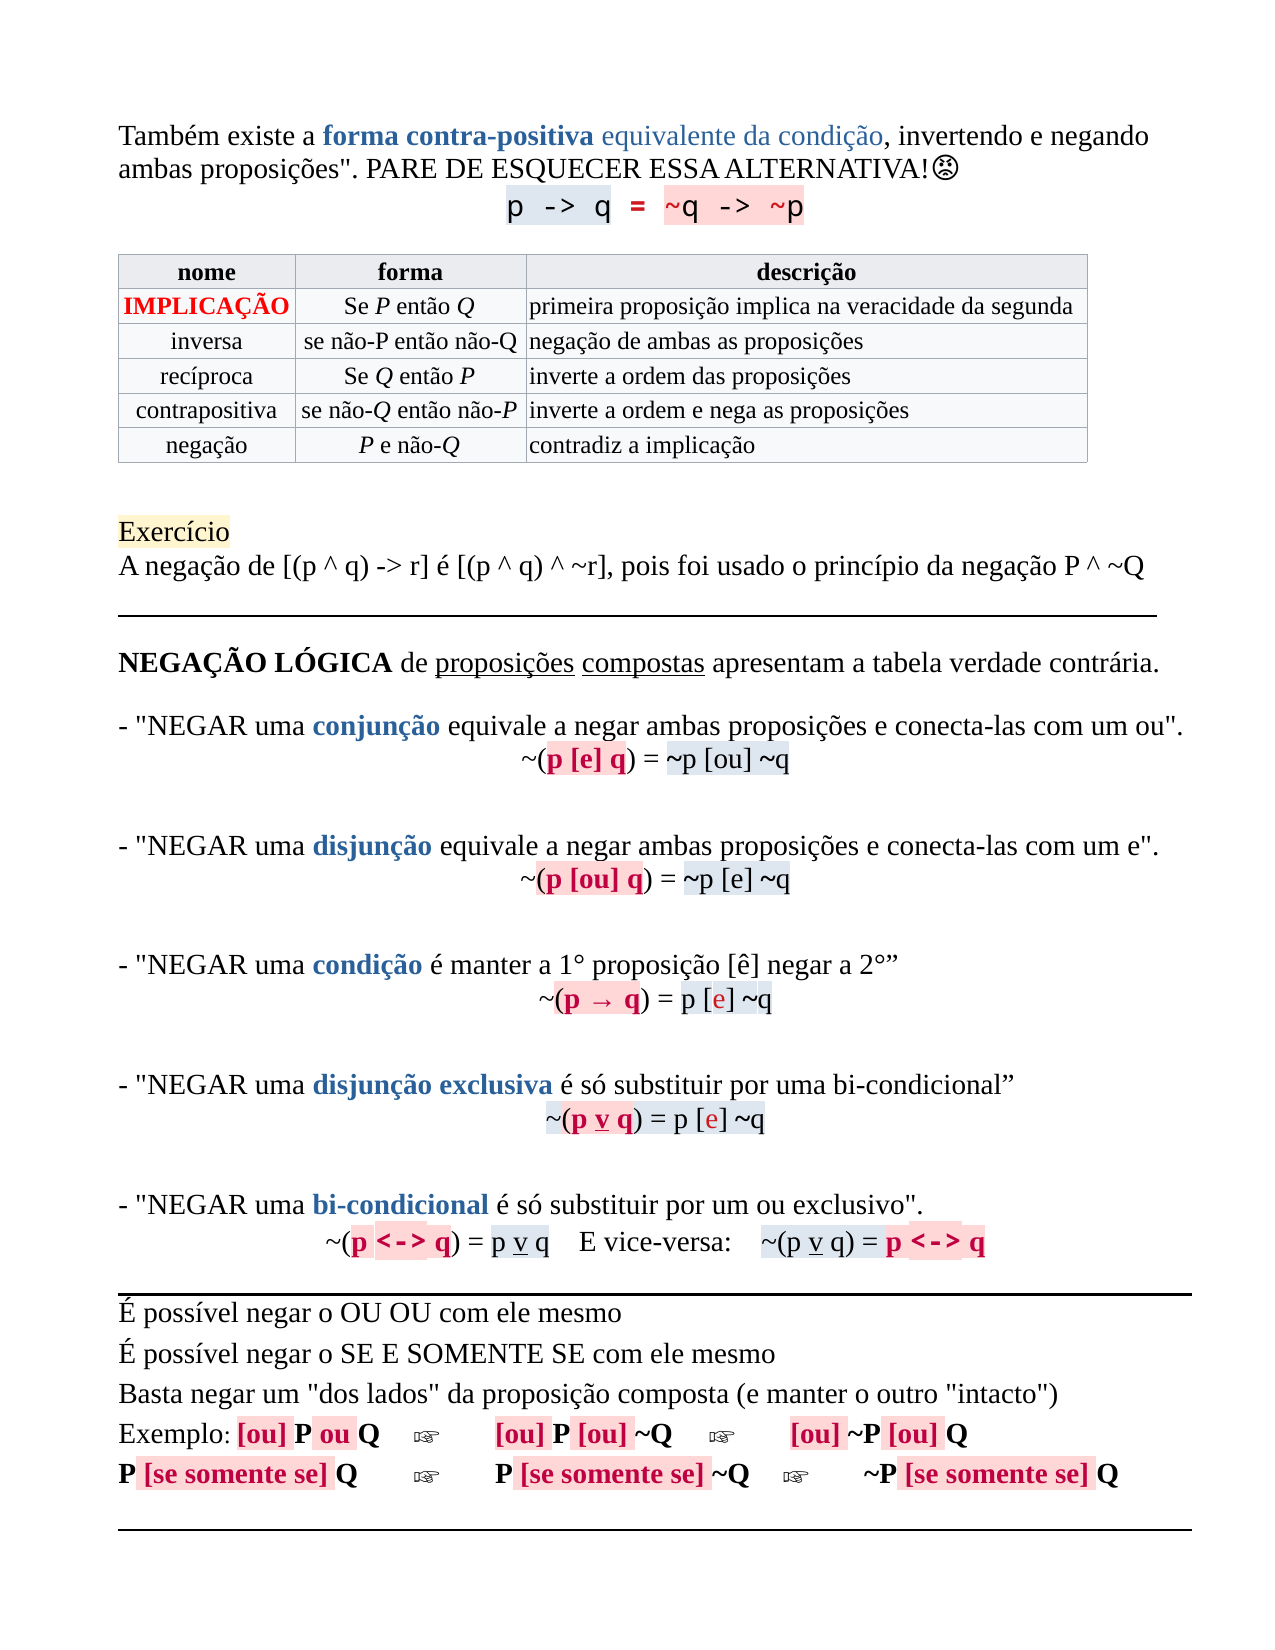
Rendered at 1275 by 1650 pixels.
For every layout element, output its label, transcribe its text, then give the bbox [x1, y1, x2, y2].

text - "NEGAR uma condição é manter a 1° proposição [ê] negar a 2°” [118, 947, 1192, 981]
table_cell inverte a ordem e nega as proposições [527, 394, 1087, 427]
table_cell primeira proposição implica na veracidade da segunda [527, 289, 1087, 323]
text ~(p → q) = p [e] ~q [118, 981, 1192, 1014]
table_header forma [296, 255, 526, 288]
table_cell contrapositiva [119, 394, 295, 427]
text ~(p v q) = p [e] ~q [118, 1101, 1192, 1134]
text ~(p [ou] q) = ~p [e] ~q [118, 861, 1192, 895]
text Exercício A negação de [(p ^ q) -> r] é [(p ^ q) ^ ~r], pois foi usado o princípio da negação P ^ ~Q [118, 514, 1210, 582]
table_cell IMPLICAÇÃO [119, 289, 295, 323]
text - "NEGAR uma disjunção exclusiva é só substituir por uma bi-condicional” [118, 1067, 1192, 1101]
table_cell Se P então Q [296, 289, 526, 323]
text NEGAÇÃO LÓGICA de proposições compostas apresentam a tabela verdade contrária. [118, 646, 1192, 708]
text - "NEGAR uma bi-condicional é só substituir por um ou exclusivo". [118, 1187, 1192, 1221]
text - "NEGAR uma conjunção equivale a negar ambas proposições e conecta-las com um ou". [118, 708, 1192, 741]
table_cell negação [119, 428, 295, 462]
table_cell recíproca [119, 359, 295, 392]
text p -> q = ~q -> ~p [118, 185, 1192, 254]
table_cell inverte a ordem das proposições [527, 359, 1087, 392]
text ~(p [e] q) = ~p [ou] ~q [118, 741, 1192, 775]
table_cell negação de ambas as proposições [527, 324, 1087, 358]
table_cell Se Q então P [296, 359, 526, 392]
text É possível negar o OU OU com ele mesmo É possível negar o SE E SOMENTE SE com ele mesmo Basta negar um "dos lados" da proposição composta (e manter o outro "intacto") Exemplo: [ou] P ou Q ☞ [ou] P [ou] ~Q ☞ [ou] ~P [ou] Q P [se somente se] Q ☞ P [se somente se] ~Q ☞ ~P [se somente se] Q [118, 1296, 1192, 1529]
table_cell se não-P então não-Q [296, 324, 526, 358]
table_header descrição [527, 255, 1087, 288]
table_cell contradiz a implicação [527, 428, 1087, 462]
table_cell se não-Q então não-P [296, 394, 526, 427]
table_cell P e não-Q [296, 428, 526, 462]
table_header nome [119, 255, 295, 288]
text Também existe a forma contra-positiva equivalente da condição, invertendo e negando ambas proposições". PARE DE ESQUECER ESSA ALTERNATIVA!😡 [118, 118, 1192, 185]
table_cell inversa [119, 324, 295, 358]
text - "NEGAR uma disjunção equivale a negar ambas proposições e conecta-las com um e". [118, 828, 1192, 861]
text ~(p <-> q) = p v q E vice-versa: ~(p v q) = p <-> q [118, 1221, 1192, 1293]
